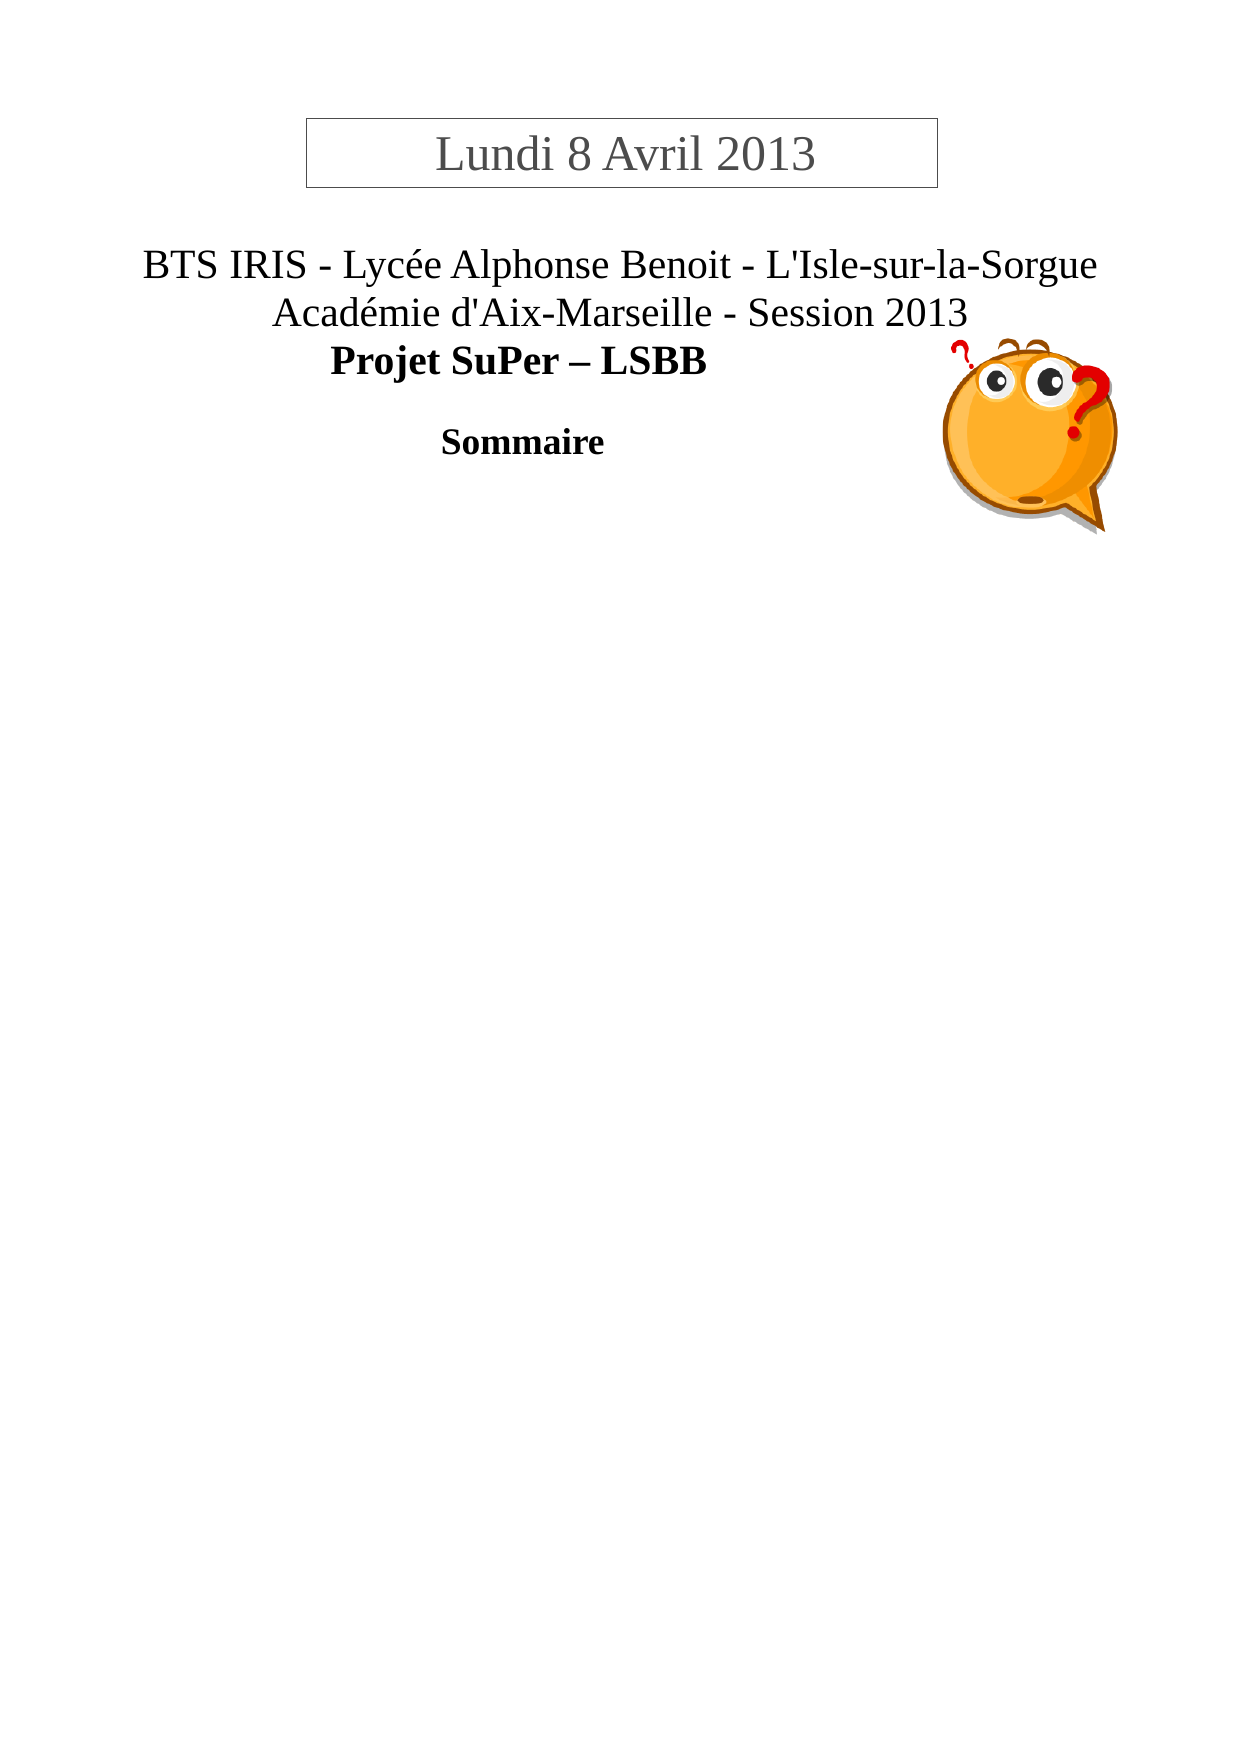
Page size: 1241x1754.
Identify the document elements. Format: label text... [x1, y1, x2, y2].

picture [927, 336, 1123, 535]
text BTS IRIS - Lycée Alphonse Benoit - L'Isle-sur-la-Sorgue Académie d'Aix-Marseille - Session 2013 [118, 240, 1122, 336]
text Projet SuPer – LSBB [118, 336, 927, 384]
table_header Lundi 8 Avril 2013 [307, 119, 937, 187]
text Sommaire [118, 420, 927, 463]
